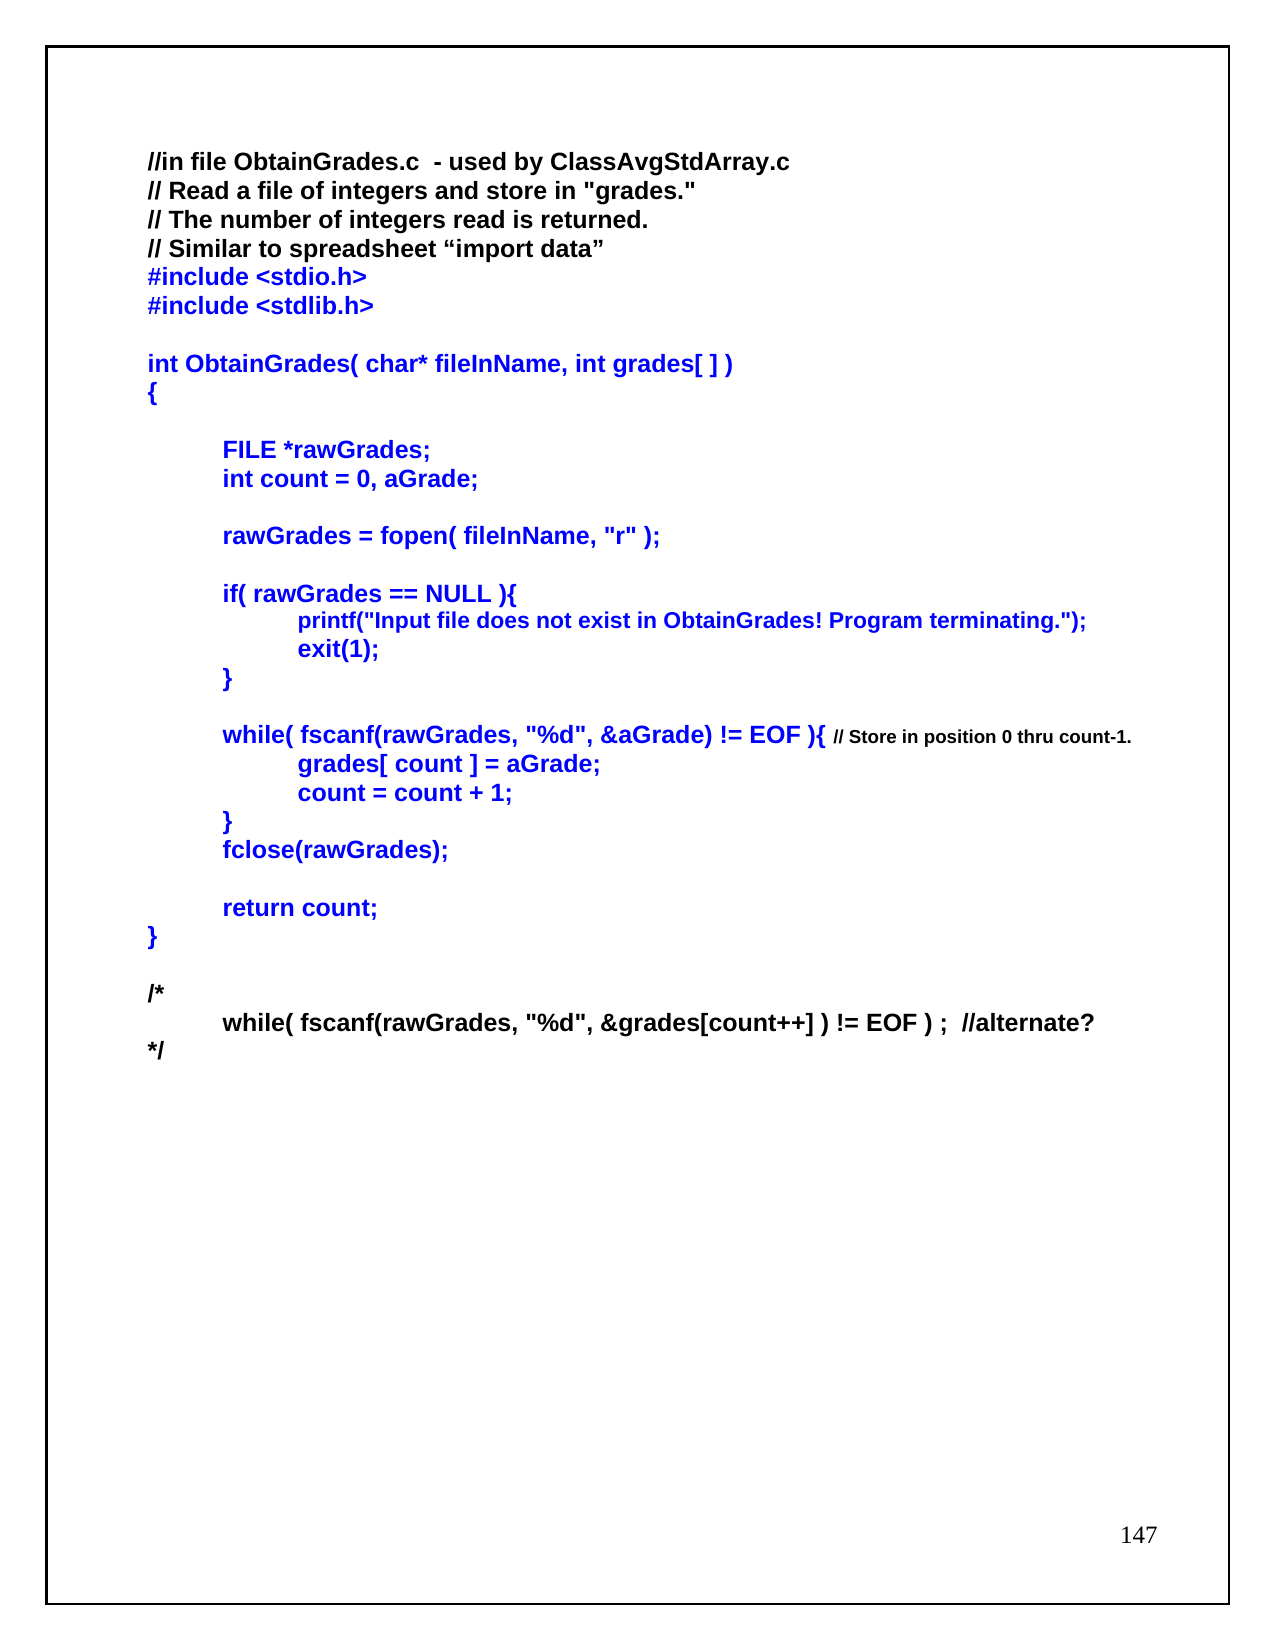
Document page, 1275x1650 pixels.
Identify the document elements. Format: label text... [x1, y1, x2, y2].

text /* [147, 979, 1158, 1007]
text printf("Input file does not exist in ObtainGrades! Program terminating."); [147, 607, 1158, 634]
text } [147, 806, 1158, 835]
text } [147, 921, 1158, 950]
text while( fscanf(rawGrades, "%d", &grades[count++] ) != EOF ) ; //alternate? [147, 1007, 1158, 1036]
text while( fscanf(rawGrades, "%d", &aGrade) != EOF ){ // Store in position 0 thru count-1. [147, 720, 1158, 749]
text //in file ObtainGrades.c - used by ClassAvgStdArray.c [147, 147, 1158, 176]
text // Similar to spreadsheet “import data” [147, 234, 1158, 262]
text #include <stdio.h> [147, 262, 1158, 291]
text #include <stdlib.h> [147, 291, 1158, 320]
text int ObtainGrades( char* fileInName, int grades[ ] ) [147, 349, 1158, 377]
text // Read a file of integers and store in "grades." [147, 176, 1158, 205]
text if( rawGrades == NULL ){ [147, 579, 1158, 607]
text fclose(rawGrades); [147, 835, 1158, 864]
text } [147, 662, 1158, 691]
text rawGrades = fopen( fileInName, "r" ); [147, 521, 1158, 550]
text */ [147, 1036, 1158, 1065]
text { [147, 377, 1158, 406]
text FILE *rawGrades; [147, 435, 1158, 464]
text exit(1); [147, 634, 1158, 662]
text return count; [147, 892, 1158, 921]
text int count = 0, aGrade; [147, 464, 1158, 492]
text grades[ count ] = aGrade; [147, 749, 1158, 777]
text count = count + 1; [147, 777, 1158, 806]
text // The number of integers read is returned. [147, 205, 1158, 234]
